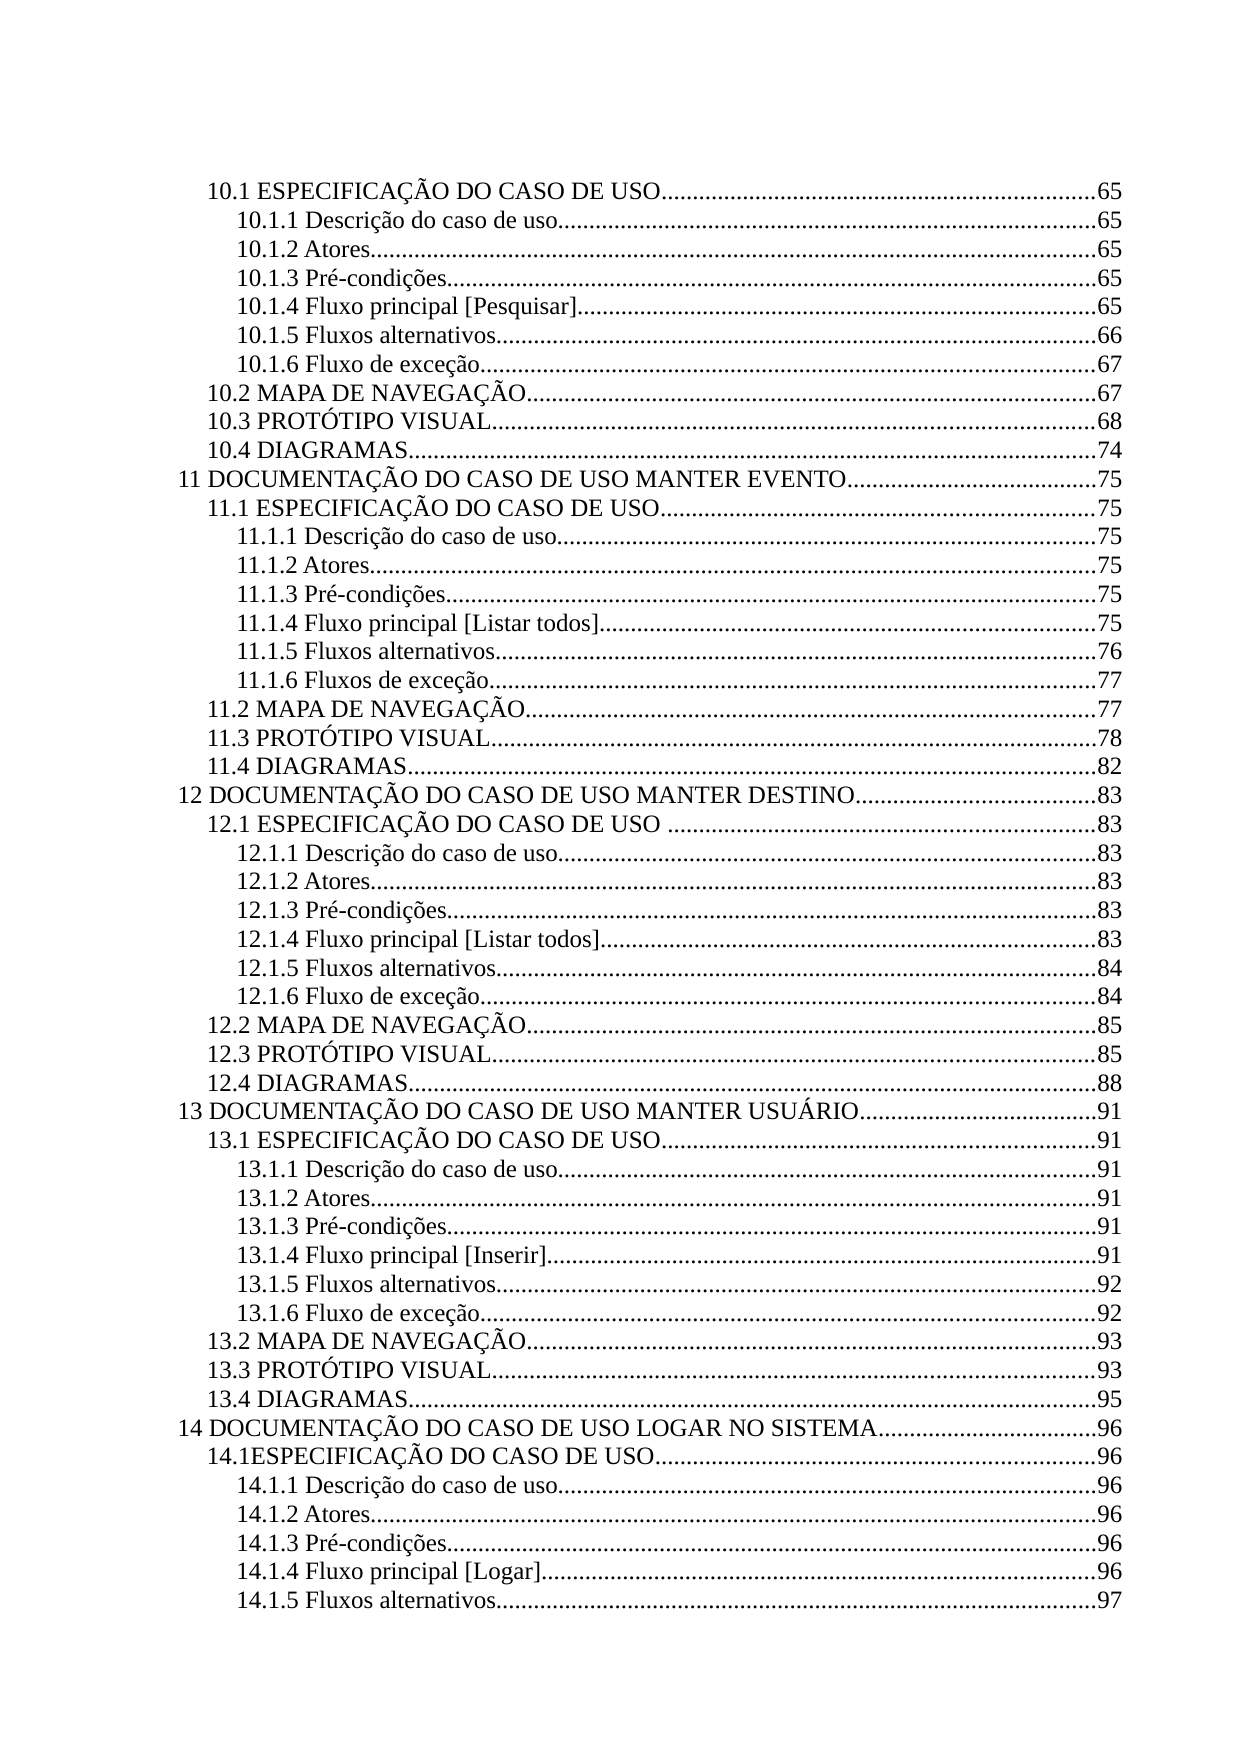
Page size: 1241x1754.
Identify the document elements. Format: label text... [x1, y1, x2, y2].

text 13.2 Mapa de navegação 93 [207, 1326, 1122, 1355]
text 10.1.1 Descrição do caso de uso 65 [236, 205, 1122, 234]
text 11.1.6 Fluxos de exceção 77 [236, 665, 1122, 694]
text 11.3 Protótipo visual 78 [207, 723, 1122, 751]
text 13.1.5 Fluxos alternativos 92 [236, 1269, 1122, 1298]
text 11.1 Especificação do caso de uso 75 [207, 493, 1122, 521]
text 13.4 Diagramas 95 [207, 1384, 1122, 1413]
text 12 Documentação do caso de uso manter destino 83 [177, 780, 1122, 809]
text 13.3 Protótipo visual 93 [207, 1355, 1122, 1384]
text 11 Documentação do caso de uso Manter evento 75 [177, 464, 1122, 493]
text 14.1.4 Fluxo principal [Logar] 96 [236, 1556, 1122, 1585]
text 13.1.1 Descrição do caso de uso 91 [236, 1154, 1122, 1183]
text 13.1.6 Fluxo de exceção 92 [236, 1298, 1122, 1326]
text 12.1.5 Fluxos alternativos 84 [236, 953, 1122, 981]
text 13.1 Especificação do caso de uso 91 [207, 1125, 1122, 1154]
text 12.2 Mapa de navegação 85 [207, 1010, 1122, 1039]
text 14.1.1 Descrição do caso de uso 96 [236, 1470, 1122, 1499]
text 10.1.4 Fluxo principal [Pesquisar] 65 [236, 291, 1122, 320]
text 14.1.5 Fluxos alternativos 97 [236, 1585, 1122, 1614]
text 11.1.3 Pré-condições 75 [236, 579, 1122, 608]
text 13.1.4 Fluxo principal [Inserir] 91 [236, 1240, 1122, 1269]
text 10.1.3 Pré-condições 65 [236, 263, 1122, 291]
text 13.1.2 Atores 91 [236, 1183, 1122, 1211]
text 12.1 Especificação do caso de uso 83 [207, 809, 1122, 838]
text 10.1 Especificação do caso de uso 65 [207, 176, 1122, 205]
text 14 Documentação do caso de uso logar no sistema 96 [177, 1413, 1122, 1441]
text 11.2 Mapa de navegação 77 [207, 694, 1122, 723]
text 12.1.4 Fluxo principal [Listar todos] 83 [236, 924, 1122, 953]
text 12.3 Protótipo visual 85 [207, 1039, 1122, 1068]
text 11.1.2 Atores 75 [236, 550, 1122, 579]
text 11.4 Diagramas 82 [207, 751, 1122, 780]
text 10.2 Mapa de navegação 67 [207, 378, 1122, 406]
text 12.4 Diagramas 88 [207, 1068, 1122, 1096]
text 12.1.6 Fluxo de exceção 84 [236, 981, 1122, 1010]
text 10.1.5 Fluxos alternativos 66 [236, 320, 1122, 349]
text 12.1.2 Atores 83 [236, 866, 1122, 895]
text 11.1.1 Descrição do caso de uso 75 [236, 521, 1122, 550]
text 14.1Especificação do caso de uso 96 [207, 1441, 1122, 1470]
text 13 Documentação do caso de uso manter usuário 91 [177, 1096, 1122, 1125]
text 11.1.5 Fluxos alternativos 76 [236, 636, 1122, 665]
text 14.1.2 Atores 96 [236, 1499, 1122, 1528]
text 10.4 Diagramas 74 [207, 435, 1122, 464]
text 11.1.4 Fluxo principal [Listar todos] 75 [236, 608, 1122, 636]
text 10.1.2 Atores 65 [236, 234, 1122, 263]
text 14.1.3 Pré-condições 96 [236, 1528, 1122, 1556]
text 10.1.6 Fluxo de exceção 67 [236, 349, 1122, 378]
text 13.1.3 Pré-condições 91 [236, 1211, 1122, 1240]
text 12.1.3 Pré-condições 83 [236, 895, 1122, 924]
text 10.3 Protótipo visual 68 [207, 406, 1122, 435]
text 12.1.1 Descrição do caso de uso 83 [236, 838, 1122, 866]
